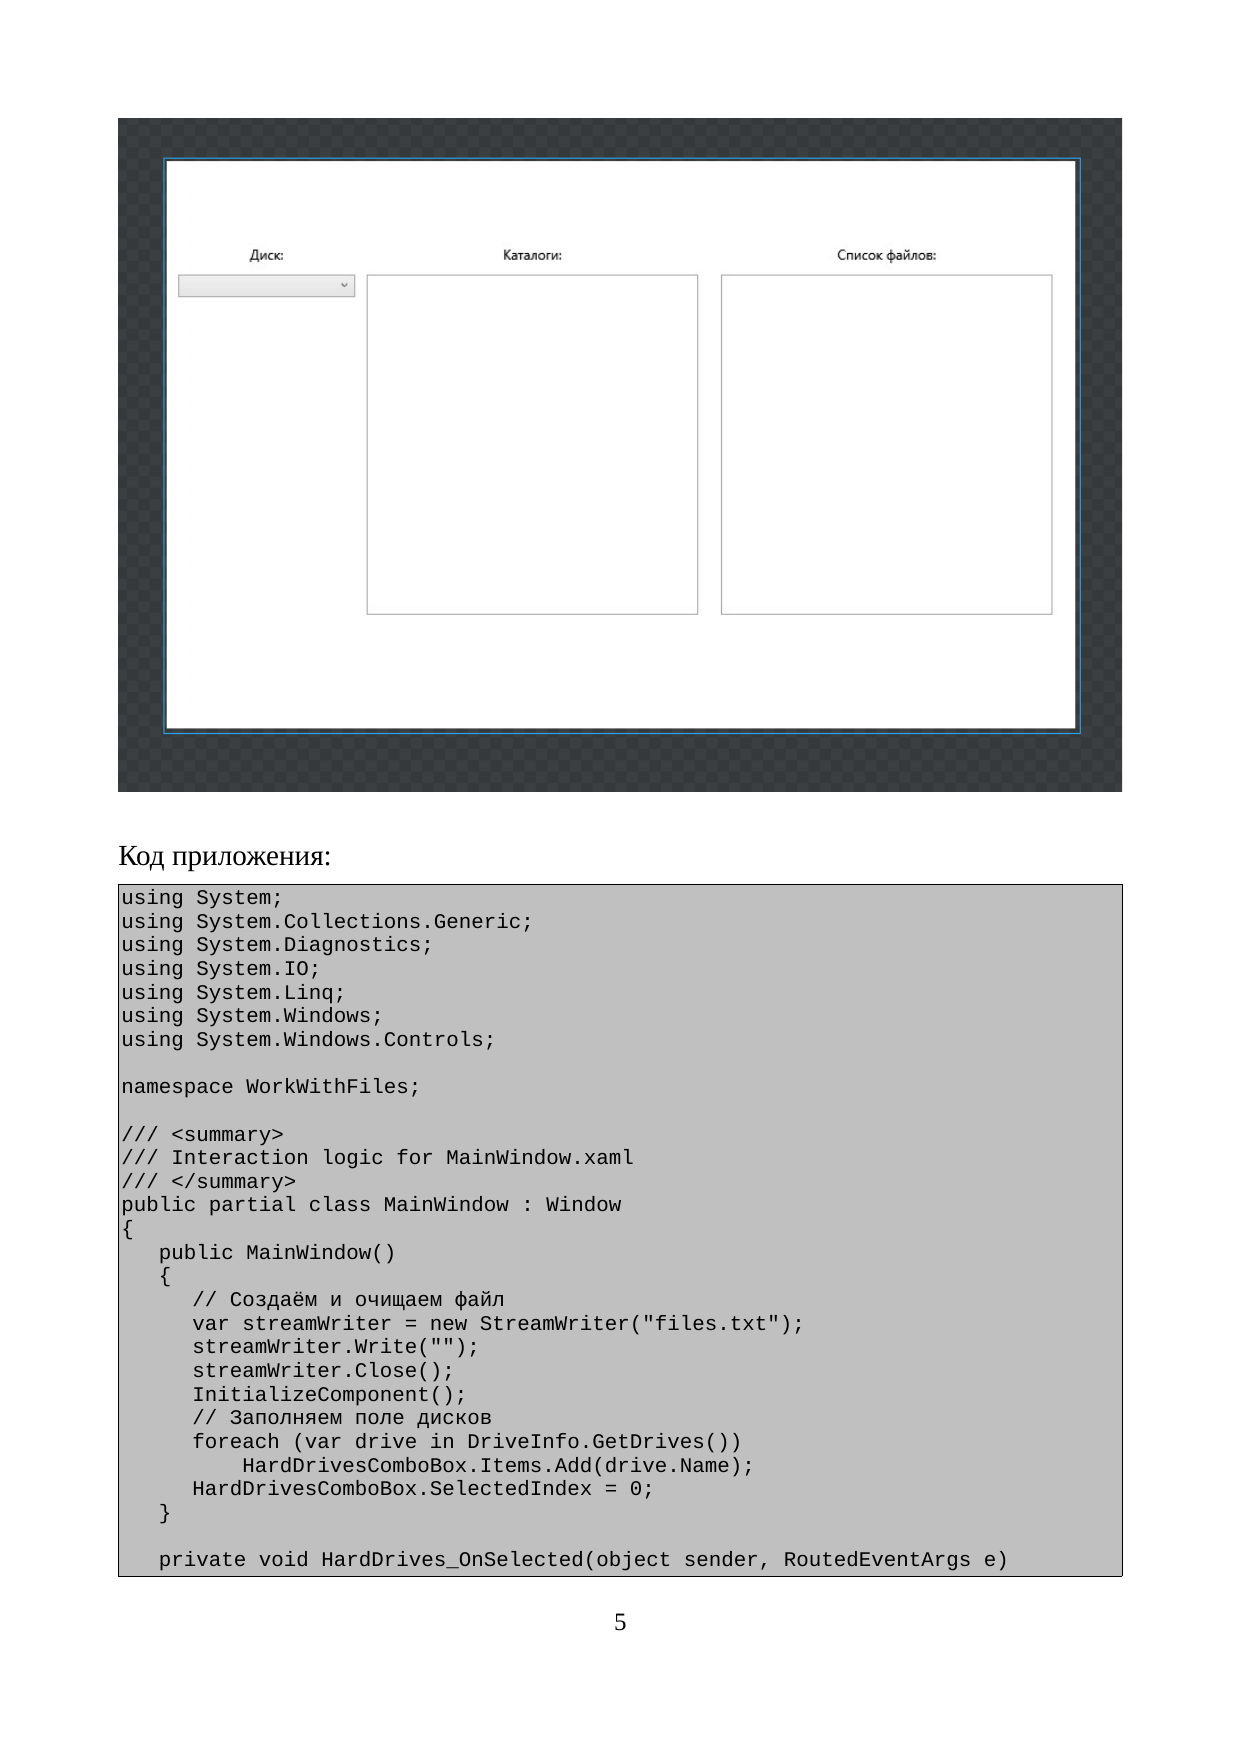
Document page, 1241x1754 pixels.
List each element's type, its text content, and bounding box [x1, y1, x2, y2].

text // Создаём и очищаем файл [119, 1286, 1122, 1310]
text /// <summary> [119, 1121, 1122, 1144]
text using System.IO; [119, 955, 1122, 979]
text namespace WorkWithFiles; [119, 1073, 1122, 1097]
text { [119, 1262, 1122, 1286]
text public partial class MainWindow : Window [119, 1191, 1122, 1215]
text using System.Collections.Generic; [119, 908, 1122, 931]
text Код приложения: [118, 838, 1122, 872]
text using System.Diagnostics; [119, 931, 1122, 955]
text streamWriter.Close(); [119, 1357, 1122, 1381]
picture [118, 118, 1123, 792]
text /// </summary> [119, 1168, 1122, 1191]
text HardDrivesComboBox.SelectedIndex = 0; [119, 1475, 1122, 1499]
text { [119, 1215, 1122, 1239]
text foreach (var drive in DriveInfo.GetDrives()) [119, 1428, 1122, 1452]
text using System; [119, 885, 1122, 908]
text // Заполняем поле дисков [119, 1404, 1122, 1428]
text } [119, 1499, 1122, 1522]
text streamWriter.Write(""); [119, 1333, 1122, 1357]
text private void HardDrives_OnSelected(object sender, RoutedEventArgs e) [119, 1546, 1122, 1576]
text var streamWriter = new StreamWriter("files.txt"); [119, 1310, 1122, 1333]
text /// Interaction logic for MainWindow.xaml [119, 1144, 1122, 1168]
text HardDrivesComboBox.Items.Add(drive.Name); [119, 1452, 1122, 1475]
text using System.Linq; [119, 979, 1122, 1002]
text using System.Windows.Controls; [119, 1026, 1122, 1049]
text using System.Windows; [119, 1002, 1122, 1026]
text public MainWindow() [119, 1239, 1122, 1262]
text InitializeComponent(); [119, 1381, 1122, 1404]
